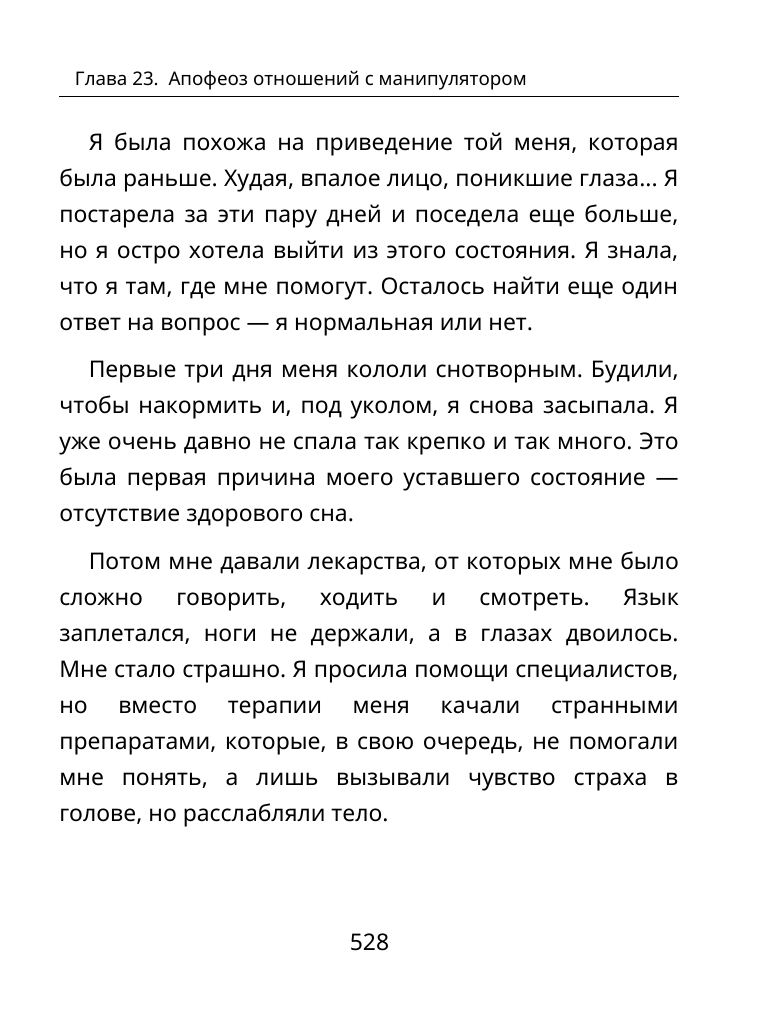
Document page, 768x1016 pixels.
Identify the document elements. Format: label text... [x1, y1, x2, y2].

text Первые три дня меня кололи снотворным. Будили, чтобы накормить и, под уколом, я снова засыпала. Я уже очень давно не спала так крепко и так много. Это была первая причина моего уставшего состояние — отсутствие здорового сна. [59, 353, 679, 528]
text Потом мне давали лекарства, от которых мне было сложно говорить, ходить и смотреть. Язык заплетался, ноги не держали, а в глазах двоилось. Мне стало страшно. Я просила помощи специалистов, но вместо терапии меня качали странными препаратами, которые, в свою очередь, не помогали мне понять, а лишь вызывали чувство страха в голове, но расслабляли тело. [59, 545, 679, 828]
text Я была похожа на приведение той меня, которая была раньше. Худая, впалое лицо, поникшие глаза... Я постарела за эти пару дней и поседела еще больше, но я остро хотела выйти из этого состояния. Я знала, что я там, где мне помогут. Осталось найти еще один ответ на вопрос — я нормальная или нет. [59, 126, 679, 337]
